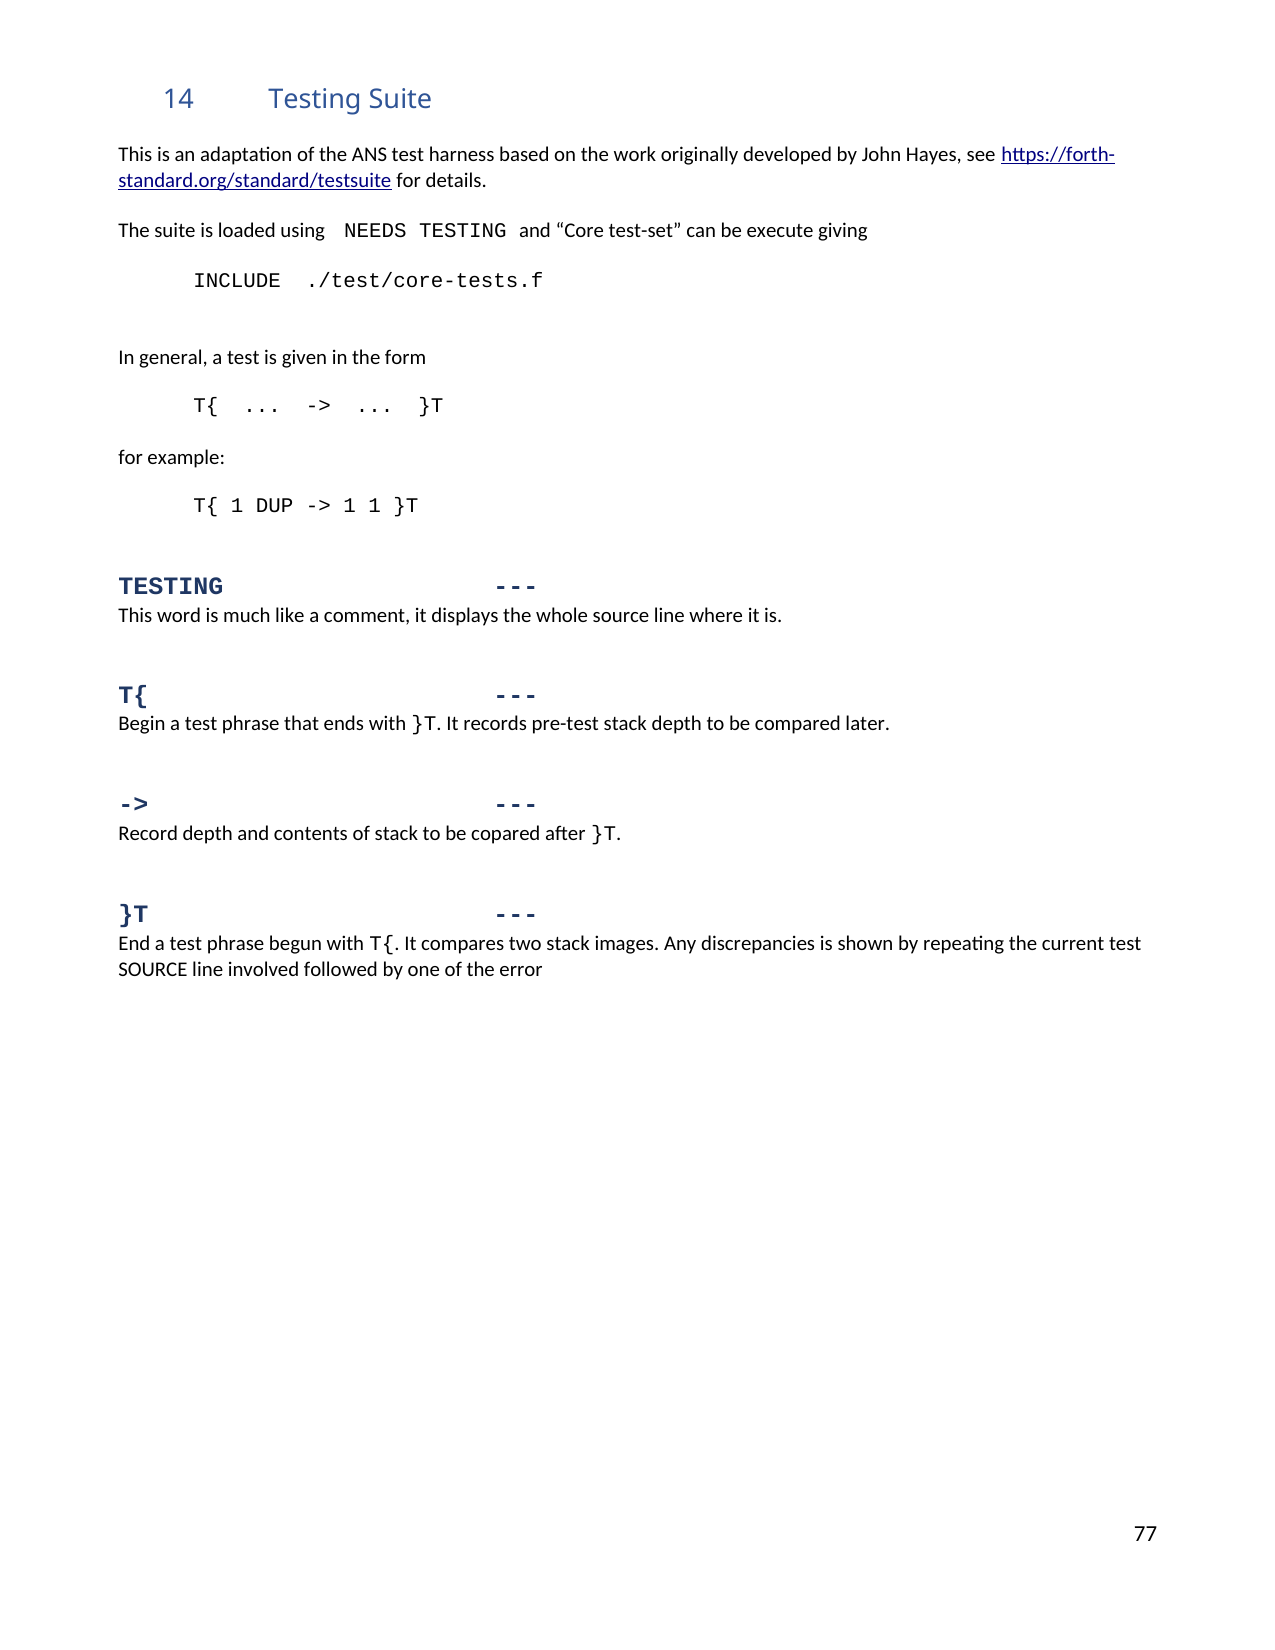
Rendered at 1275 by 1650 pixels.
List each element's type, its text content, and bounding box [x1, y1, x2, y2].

text Begin a test phrase that ends with }T. It records pre-test stack depth to be compared later. [118, 711, 1157, 737]
subtitle Testing Suite [156, 79, 1157, 116]
text Record depth and contents of stack to be copared after }T. [118, 820, 1157, 847]
text This is an adaptation of the ANS test harness based on the work originally developed by John Hayes, see https://forth-standard.org/standard/testsuite for details. [118, 141, 1157, 192]
subtitle TESTING --- [118, 573, 1157, 602]
subtitle -> --- [118, 792, 1157, 820]
text The suite is loaded using NEEDS TESTING and “Core test-set” can be execute giving [118, 218, 1157, 244]
subtitle T{ --- [118, 682, 1157, 711]
subtitle }T --- [118, 902, 1157, 930]
text T{ ... -> ... }T [118, 395, 1157, 418]
text INCLUDE ./test/core-tests.f [118, 269, 1157, 293]
text In general, a test is given in the form [118, 344, 1157, 369]
text T{ 1 DUP -> 1 1 }T [118, 495, 1157, 518]
text for example: [118, 444, 1157, 469]
text This word is much like a comment, it displays the whole source line where it is. [118, 602, 1157, 627]
text End a test phrase begun with T{. It compares two stack images. Any discrepancies is shown by repeating the current test SOURCE line involved followed by one of the error [118, 930, 1157, 982]
